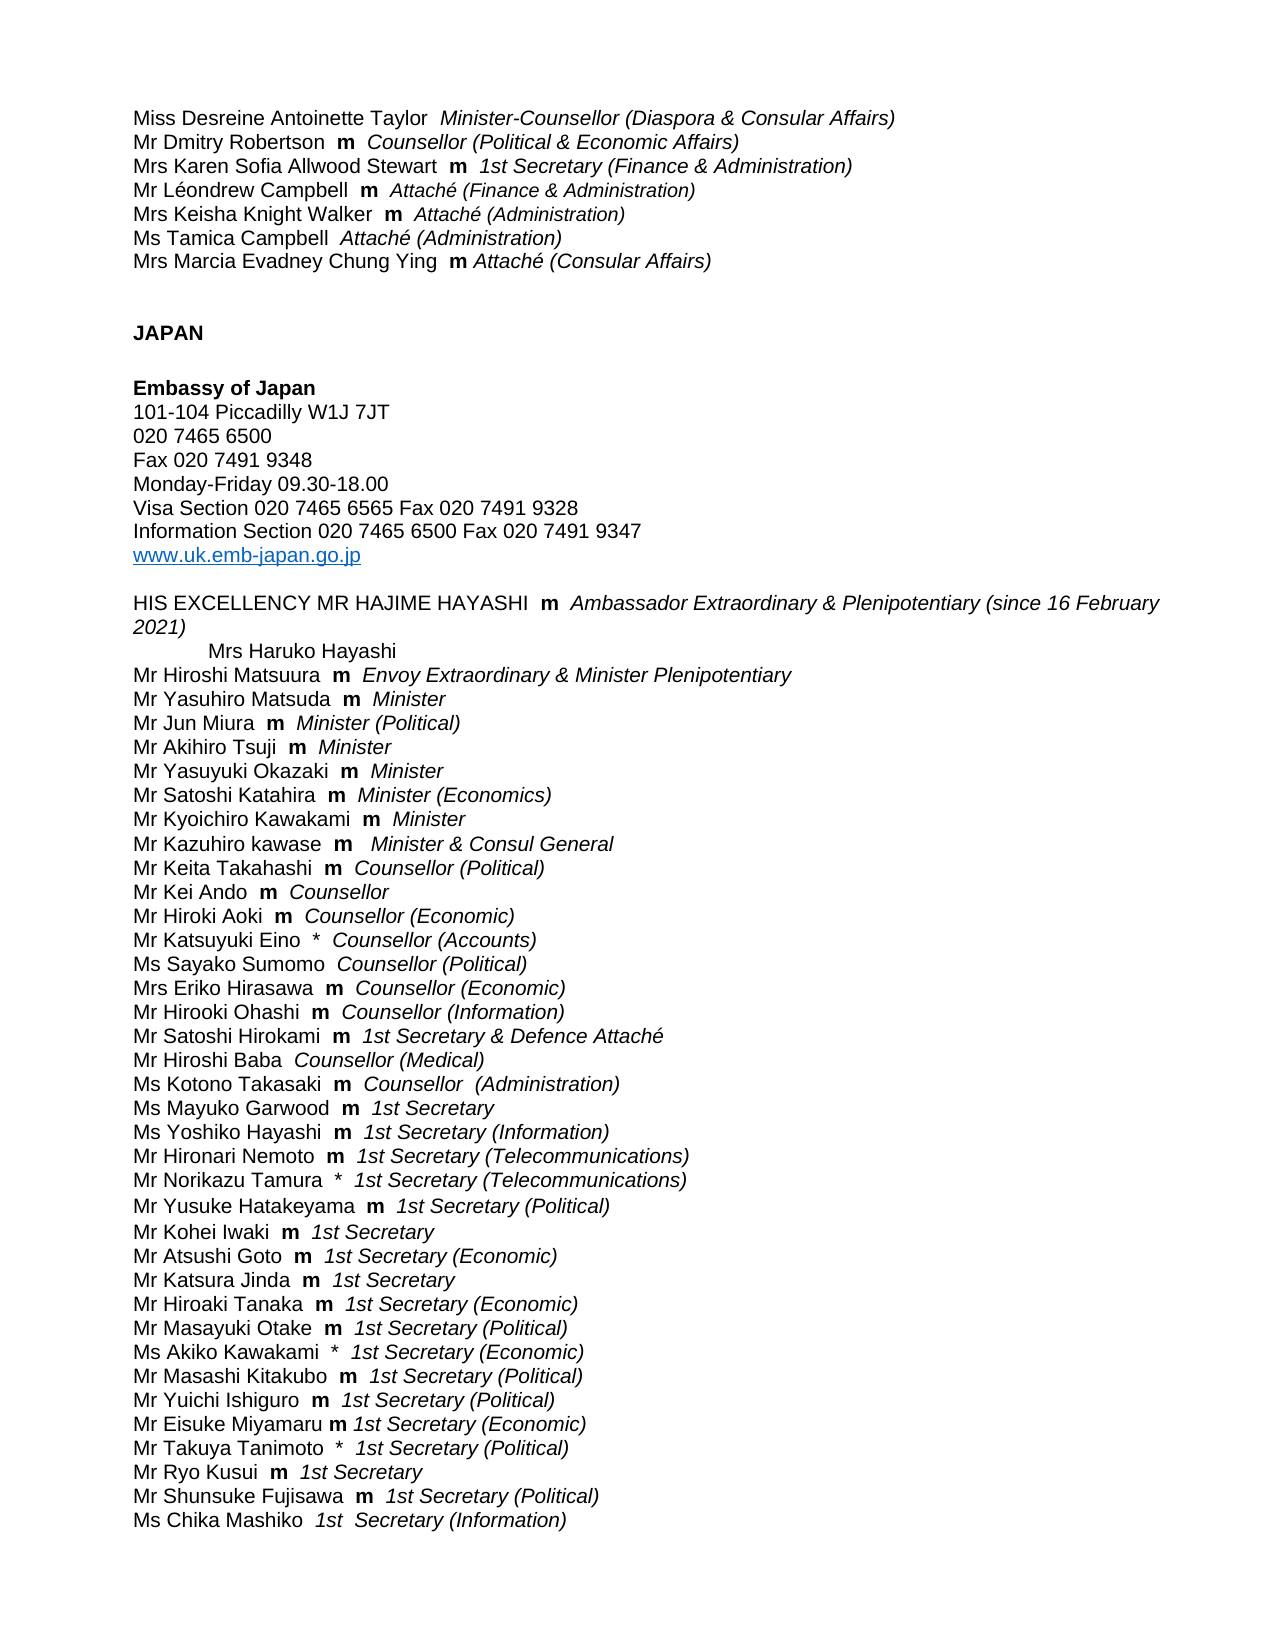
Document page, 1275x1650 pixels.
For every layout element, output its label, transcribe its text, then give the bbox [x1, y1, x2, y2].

text Mr Masayuki Otake m 1st Secretary (Political) [133, 1316, 1181, 1340]
text Miss Desreine Antoinette Taylor Minister-Counsellor (Diaspora & Consular Affairs) [133, 106, 1181, 129]
text Ms Sayako Sumomo Counsellor (Political) [133, 952, 1181, 976]
text Ms Kotono Takasaki m Counsellor (Administration) [133, 1072, 1181, 1096]
text Mr Kazuhiro kawase m Minister & Consul General [133, 831, 1181, 856]
text HIS EXCELLENCY MR HAJIME HAYASHI m Ambassador Extraordinary & Plenipotentiary (since 16 February 2021) [133, 591, 1181, 639]
text Mr Hiroshi Matsuura m Envoy Extraordinary & Minister Plenipotentiary [133, 663, 1181, 687]
text Embassy of Japan [133, 376, 1181, 399]
text Visa Section 020 7465 6565 Fax 020 7491 9328 [133, 495, 1181, 519]
text Mr Hironari Nemoto m 1st Secretary (Telecommunications) [133, 1143, 1181, 1167]
text Mr Shunsuke Fujisawa m 1st Secretary (Political) [133, 1483, 1181, 1507]
text Mr Satoshi Katahira m Minister (Economics) [133, 783, 1181, 807]
text Mr Norikazu Tamura * 1st Secretary (Telecommunications) [133, 1167, 1181, 1191]
text Mr Jun Miura m Minister (Political) [133, 711, 1181, 735]
text Mr Ryo Kusui m 1st Secretary [133, 1459, 1181, 1483]
text Mr Kyoichiro Kawakami m Minister [133, 807, 1181, 831]
text Mr Satoshi Hirokami m 1st Secretary & Defence Attaché [133, 1024, 1181, 1048]
text Mr Yusuke Hatakeyama m 1st Secretary (Political) [133, 1191, 1181, 1220]
text Mr Hirooki Ohashi m Counsellor (Information) [133, 1000, 1181, 1024]
text Mr Yasuyuki Okazaki m Minister [133, 759, 1181, 783]
text Mr Atsushi Goto m 1st Secretary (Economic) [133, 1244, 1181, 1268]
text Mr Hiroki Aoki m Counsellor (Economic) [133, 904, 1181, 928]
text Monday-Friday 09.30-18.00 [133, 471, 1181, 495]
text Mrs Karen Sofia Allwood Stewart m 1st Secretary (Finance & Administration) [133, 153, 1181, 177]
text Mrs Marcia Evadney Chung Ying m Attaché (Consular Affairs) [133, 249, 1181, 273]
text Mr Yuichi Ishiguro m 1st Secretary (Political) [133, 1388, 1181, 1412]
text Mr Dmitry Robertson m Counsellor (Political & Economic Affairs) [133, 129, 1181, 153]
text Ms Chika Mashiko 1st Secretary (Information) [133, 1507, 1181, 1531]
text Mrs Eriko Hirasawa m Counsellor (Economic) [133, 976, 1181, 1000]
text Mr Katsuyuki Eino * Counsellor (Accounts) [133, 928, 1181, 952]
text Mr Akihiro Tsuji m Minister [133, 735, 1181, 759]
text Mrs Keisha Knight Walker m Attaché (Administration) [133, 201, 1181, 225]
text Mr Yasuhiro Matsuda m Minister [133, 687, 1181, 711]
text Fax 020 7491 9348 [133, 447, 1181, 471]
text Mr Hiroshi Baba Counsellor (Medical) [133, 1048, 1181, 1072]
text 020 7465 6500 [133, 423, 1181, 447]
text Mr Katsura Jinda m 1st Secretary [133, 1268, 1181, 1292]
text Mr Takuya Tanimoto * 1st Secretary (Political) [133, 1436, 1181, 1459]
text Mr Masashi Kitakubo m 1st Secretary (Political) [133, 1364, 1181, 1388]
text Ms Yoshiko Hayashi m 1st Secretary (Information) [133, 1119, 1181, 1143]
text Information Section 020 7465 6500 Fax 020 7491 9347 [133, 519, 1181, 543]
text 101-104 Piccadilly W1J 7JT [133, 399, 1181, 423]
text Ms Tamica Campbell Attaché (Administration) [133, 225, 1181, 249]
text Mrs Haruko Hayashi [133, 639, 1181, 663]
text JAPAN [133, 321, 1181, 345]
text Mr Kei Ando m Counsellor [133, 880, 1181, 904]
text Ms Akiko Kawakami * 1st Secretary (Economic) [133, 1340, 1181, 1364]
text www.uk.emb-japan.go.jp [133, 543, 1181, 567]
text Ms Mayuko Garwood m 1st Secretary [133, 1096, 1181, 1119]
text Mr Hiroaki Tanaka m 1st Secretary (Economic) [133, 1292, 1181, 1316]
text Mr Keita Takahashi m Counsellor (Political) [133, 856, 1181, 880]
text Mr Eisuke Miyamaru m 1st Secretary (Economic) [133, 1412, 1181, 1436]
text Mr Kohei Iwaki m 1st Secretary [133, 1220, 1181, 1244]
text Mr Léondrew Campbell m Attaché (Finance & Administration) [133, 177, 1181, 201]
